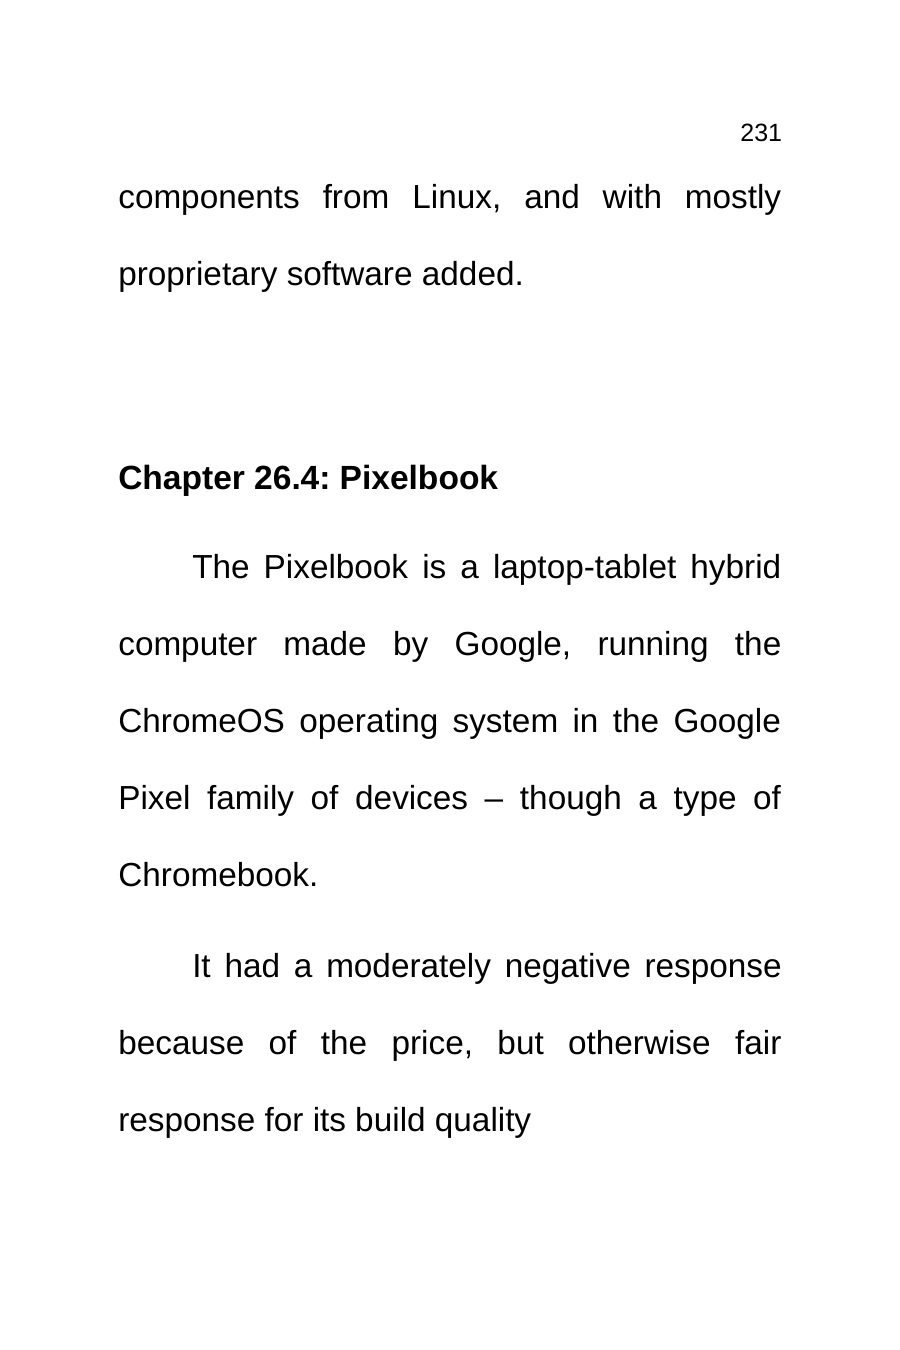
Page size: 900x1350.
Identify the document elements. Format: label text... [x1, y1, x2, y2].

subtitle Chapter 26.4: Pixelbook [118, 457, 782, 496]
text components from Linux, and with mostly proprietary software added. [118, 177, 782, 292]
text It had a moderately negative response because of the price, but otherwise fair response for its build quality [118, 946, 782, 1138]
text The Pixelbook is a laptop-tablet hybrid computer made by Google, running the ChromeOS operating system in the Google Pixel family of devices – though a type of Chromebook. [118, 547, 782, 893]
